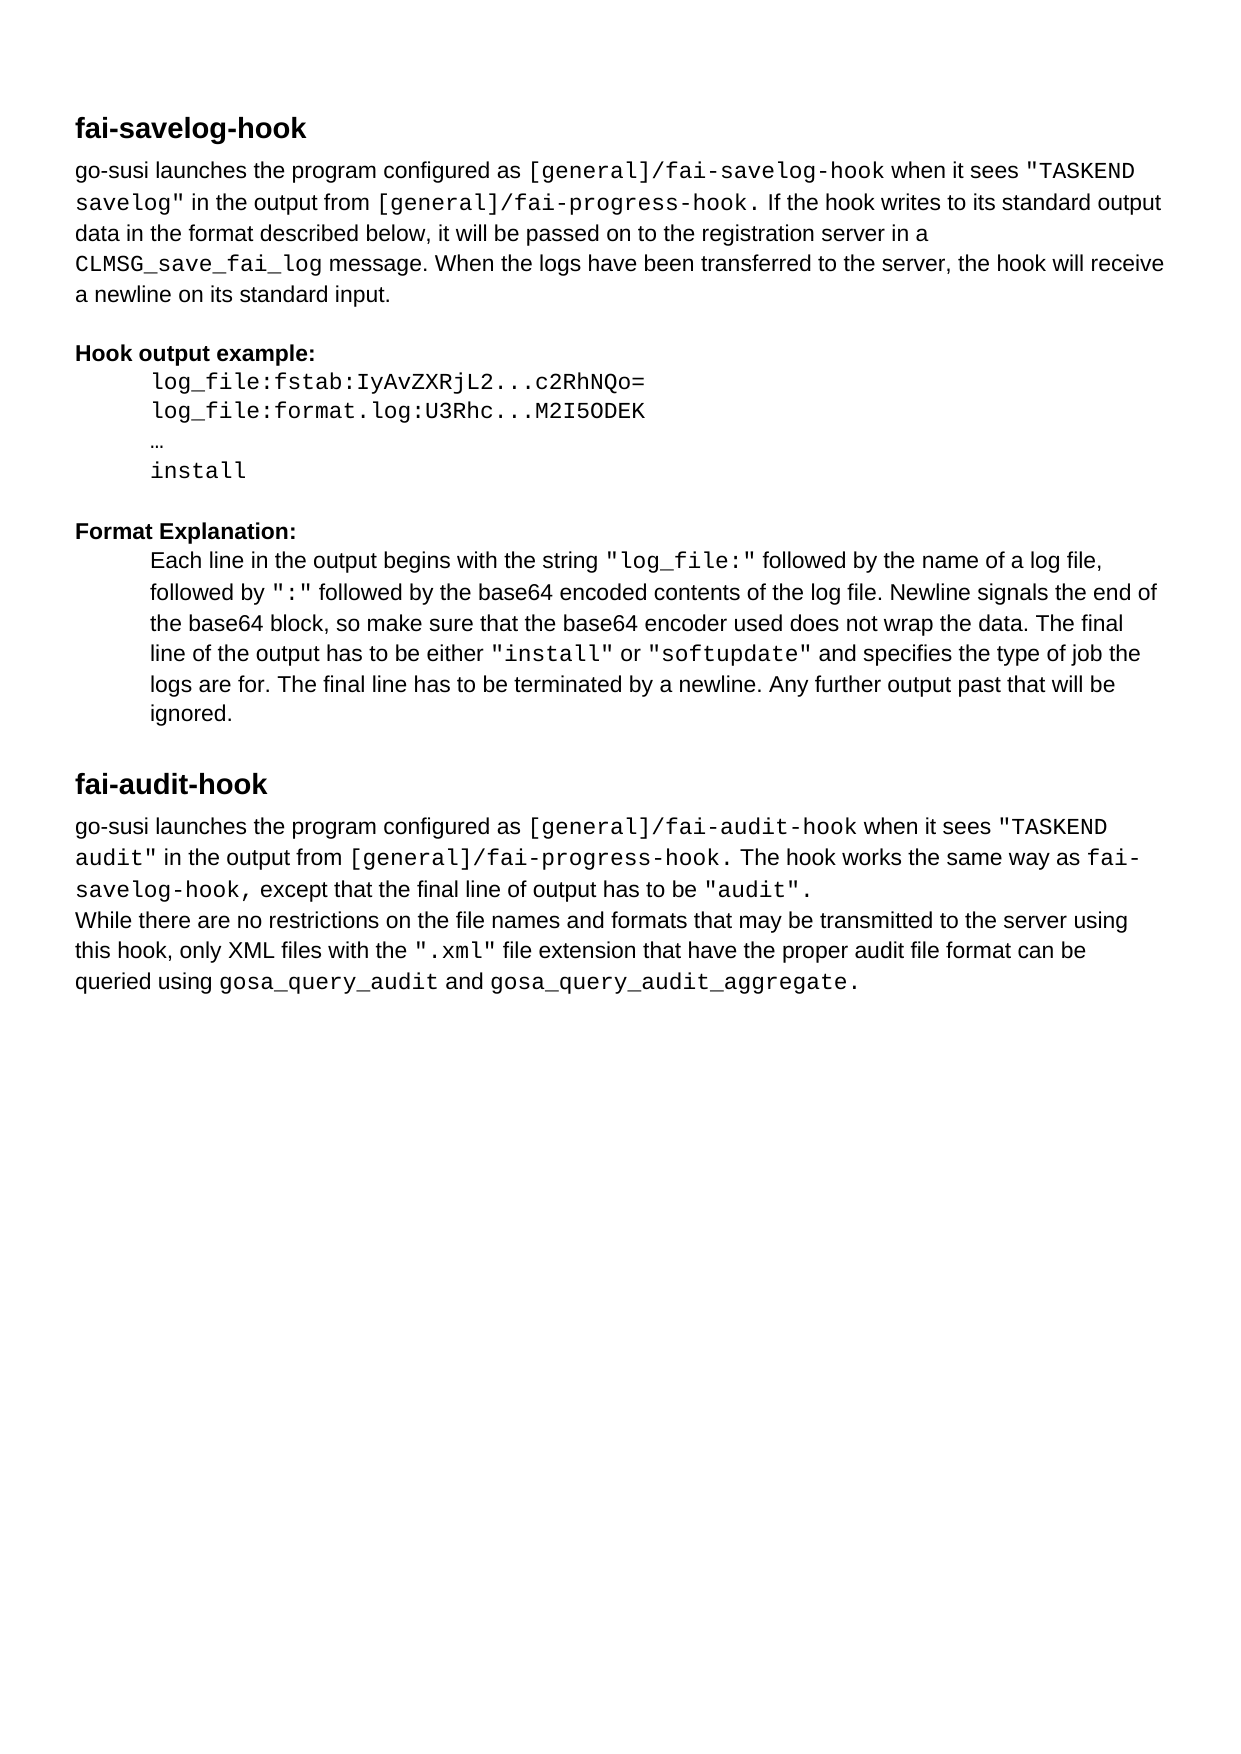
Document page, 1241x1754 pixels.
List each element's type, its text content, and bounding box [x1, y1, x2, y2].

text go-susi launches the program configured as [general]/fai-audit-hook when it sees "TASKEND audit" in the output from [general]/fai-progress-hook. The hook works the same way as fai-savelog-hook, except that the final line of output has to be "audit". [75, 813, 1165, 904]
text Each line in the output begins with the string "log_file:" followed by the name of a log file, followed by ":" followed by the base64 encoded contents of the log file. Newline signals the end of the base64 block, so make sure that the base64 encoder used does not wrap the data. The final line of the output has to be either "install" or "softupdate" and specifies the type of job the logs are for. The final line has to be terminated by a newline. Any further output past that will be ignored. [150, 548, 1165, 727]
subtitle fai-audit-hook [75, 768, 1165, 800]
text Format Explanation: [75, 518, 1165, 544]
text While there are no restrictions on the file names and formats that may be transmitted to the server using this hook, only XML files with the ".xml" file extension that have the proper audit file format can be queried using gosa_query_audit and gosa_query_audit_aggregate. [75, 908, 1165, 997]
text log_file:fstab:IyAvZXRjL2...c2RhNQo= log_file:format.log:U3Rhc...M2I5ODEK … [150, 370, 1165, 456]
text install [150, 459, 1165, 485]
subtitle fai-savelog-hook [75, 112, 1165, 145]
text Hook output example: [75, 341, 1165, 366]
text go-susi launches the program configured as [general]/fai-savelog-hook when it sees "TASKEND savelog" in the output from [general]/fai-progress-hook. If the hook writes to its standard output data in the format described below, it will be passed on to the registration server in a CLMSG_save_fai_log message. When the logs have been transferred to the server, the hook will receive a newline on its standard input. [75, 158, 1165, 307]
